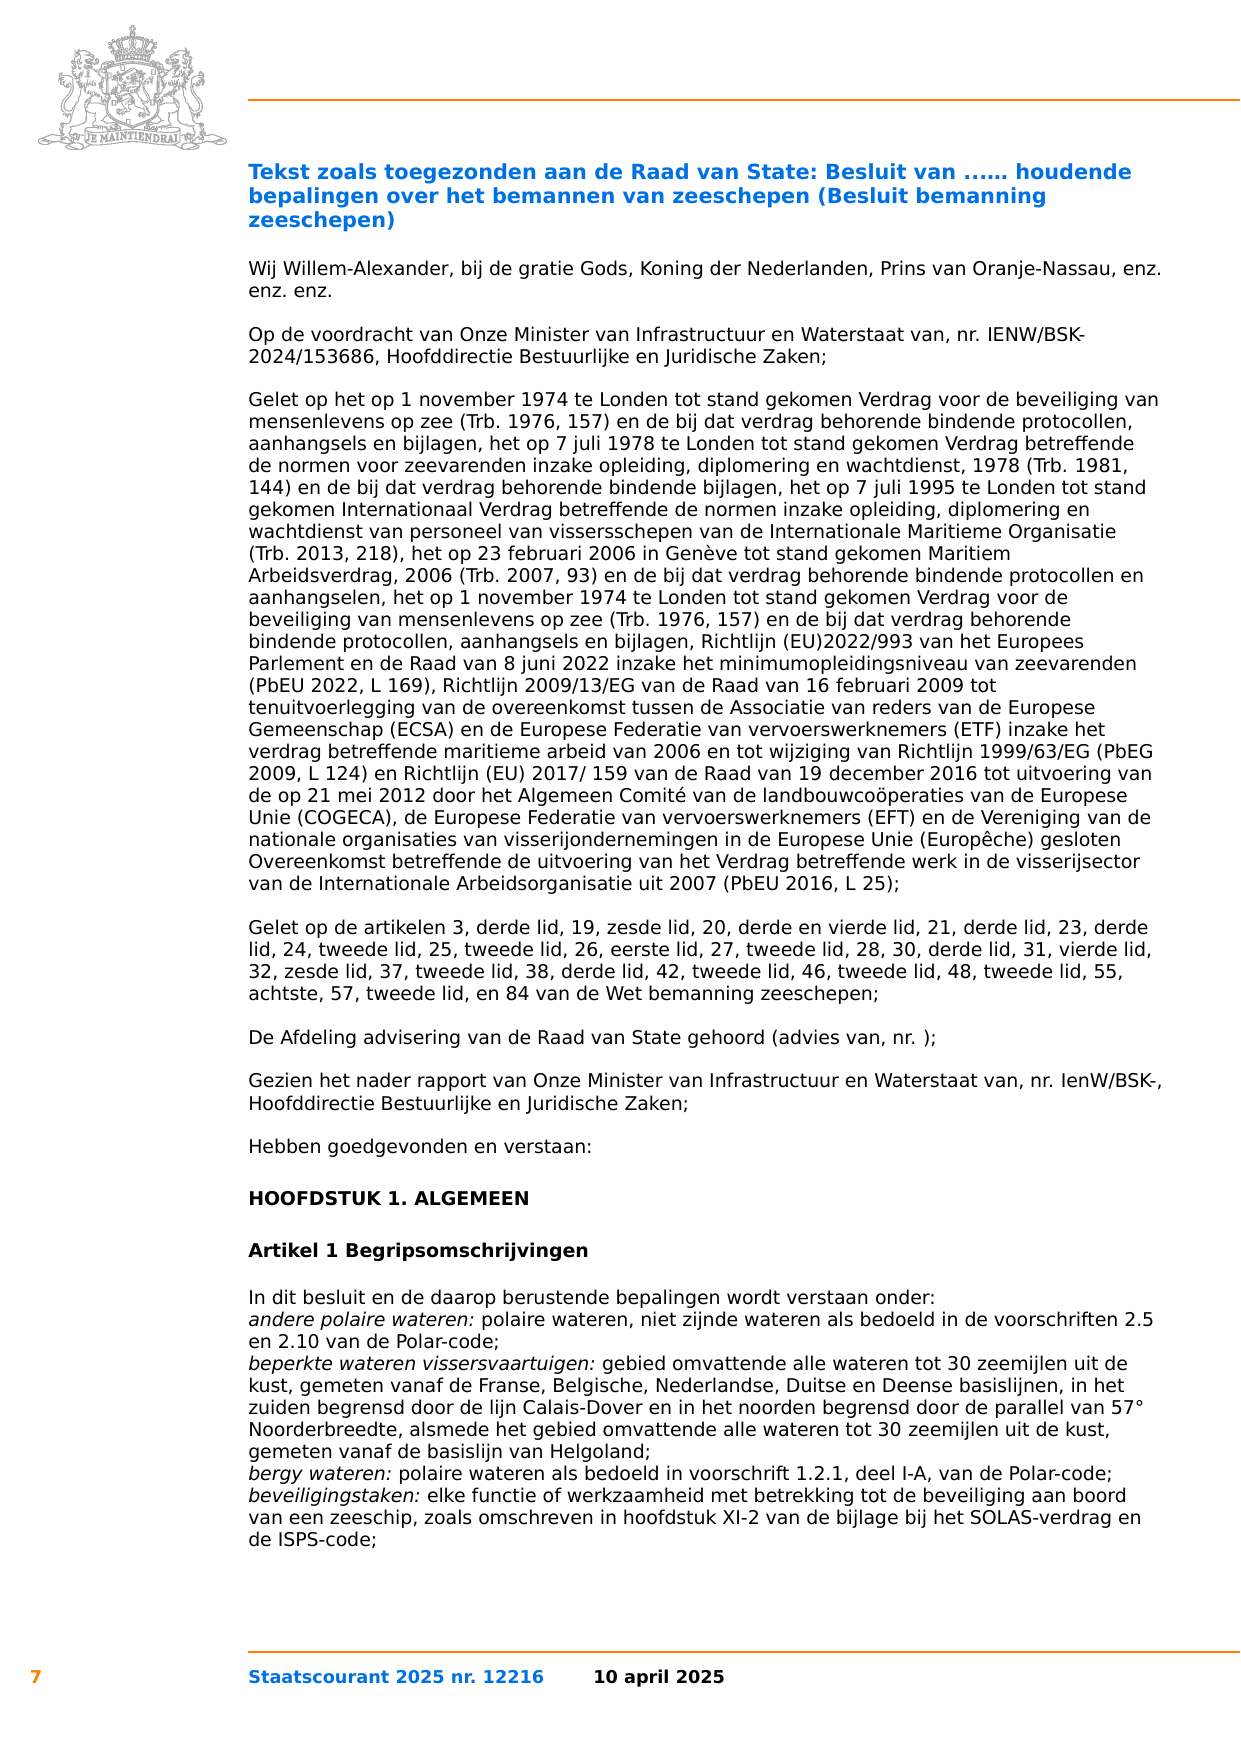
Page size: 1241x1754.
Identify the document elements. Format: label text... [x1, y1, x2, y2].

text In dit besluit en de daarop berustende bepalingen wordt verstaan onder: [248, 1287, 1163, 1309]
text Gelet op het op 1 november 1974 te Londen tot stand gekomen Verdrag voor de beveiliging van mensenlevens op zee (Trb. 1976, 157) en de bij dat verdrag behorende bindende protocollen, aanhangsels en bijlagen, het op 7 juli 1978 te Londen tot stand gekomen Verdrag betreffende de normen voor zeevarenden inzake opleiding, diplomering en wachtdienst, 1978 (Trb. 1981, 144) en de bij dat verdrag behorende bindende bijlagen, het op 7 juli 1995 te Londen tot stand gekomen Internationaal Verdrag betreffende de normen inzake opleiding, diplomering en wachtdienst van personeel van vissersschepen van de Internationale Maritieme Organisatie (Trb. 2013, 218), het op 23 februari 2006 in Genève tot stand gekomen Maritiem Arbeidsverdrag, 2006 (Trb. 2007, 93) en de bij dat verdrag behorende bindende protocollen en aanhangselen, het op 1 november 1974 te Londen tot stand gekomen Verdrag voor de beveiliging van mensenlevens op zee (Trb. 1976, 157) en de bij dat verdrag behorende bindende protocollen, aanhangsels en bijlagen, Richtlijn (EU)2022/993 van het Europees Parlement en de Raad van 8 juni 2022 inzake het minimumopleidingsniveau van zeevarenden (PbEU 2022, L 169), Richtlijn 2009/13/EG van de Raad van 16 februari 2009 tot tenuitvoerlegging van de overeenkomst tussen de Associatie van reders van de Europese Gemeenschap (ECSA) en de Europese Federatie van vervoerswerknemers (ETF) inzake het verdrag betreffende maritieme arbeid van 2006 en tot wijziging van Richtlijn 1999/63/EG (PbEG 2009, L 124) en Richtlijn (EU) 2017/ 159 van de Raad van 19 december 2016 tot uitvoering van de op 21 mei 2012 door het Algemeen Comité van de landbouwcoöperaties van de Europese Unie (COGECA), de Europese Federatie van vervoerswerknemers (EFT) en de Vereniging van de nationale organisaties van visserijondernemingen in de Europese Unie (Europêche) gesloten Overeenkomst betreffende de uitvoering van het Verdrag betreffende werk in de visserijsector van de Internationale Arbeidsorganisatie uit 2007 (PbEU 2016, L 25); [248, 389, 1163, 895]
subtitle HOOFDSTUK 1. ALGEMEEN [248, 1188, 1163, 1210]
text bergy wateren: polaire wateren als bedoeld in voorschrift 1.2.1, deel I-A, van de Polar-code; [248, 1463, 1163, 1485]
picture [38, 25, 227, 150]
subtitle Artikel 1 Begripsomschrijvingen [248, 1240, 1163, 1262]
text Gezien het nader rapport van Onze Minister van Infrastructuur en Waterstaat van, nr. IenW/BSK-, Hoofddirectie Bestuurlijke en Juridische Zaken; [248, 1070, 1163, 1114]
subtitle Tekst zoals toegezonden aan de Raad van State: Besluit van ...… houdende bepalingen over het bemannen van zeeschepen (Besluit bemanning zeeschepen) [248, 160, 1163, 233]
text Op de voordracht van Onze Minister van Infrastructuur en Waterstaat van, nr. IENW/BSK-2024/153686, Hoofddirectie Bestuurlijke en Juridische Zaken; [248, 323, 1163, 367]
text Hebben goedgevonden en verstaan: [248, 1136, 1163, 1158]
text beperkte wateren vissersvaartuigen: gebied omvattende alle wateren tot 30 zeemijlen uit de kust, gemeten vanaf de Franse, Belgische, Nederlandse, Duitse en Deense basislijnen, in het zuiden begrensd door de lijn Calais-Dover en in het noorden begrensd door de parallel van 57° Noorderbreedte, alsmede het gebied omvattende alle wateren tot 30 zeemijlen uit de kust, gemeten vanaf de basislijn van Helgoland; [248, 1353, 1163, 1463]
text De Afdeling advisering van de Raad van State gehoord (advies van, nr. ); [248, 1027, 1163, 1048]
text beveiligingstaken: elke functie of werkzaamheid met betrekking tot de beveiliging aan boord van een zeeschip, zoals omschreven in hoofdstuk XI-2 van de bijlage bij het SOLAS-verdrag en de ISPS-code; [248, 1485, 1163, 1551]
text andere polaire wateren: polaire wateren, niet zijnde wateren als bedoeld in de voorschriften 2.5 en 2.10 van de Polar-code; [248, 1309, 1163, 1353]
text Gelet op de artikelen 3, derde lid, 19, zesde lid, 20, derde en vierde lid, 21, derde lid, 23, derde lid, 24, tweede lid, 25, tweede lid, 26, eerste lid, 27, tweede lid, 28, 30, derde lid, 31, vierde lid, 32, zesde lid, 37, tweede lid, 38, derde lid, 42, tweede lid, 46, tweede lid, 48, tweede lid, 55, achtste, 57, tweede lid, en 84 van de Wet bemanning zeeschepen; [248, 917, 1163, 1005]
text Wij Willem-Alexander, bij de gratie Gods, Koning der Nederlanden, Prins van Oranje-Nassau, enz. enz. enz. [248, 258, 1163, 302]
